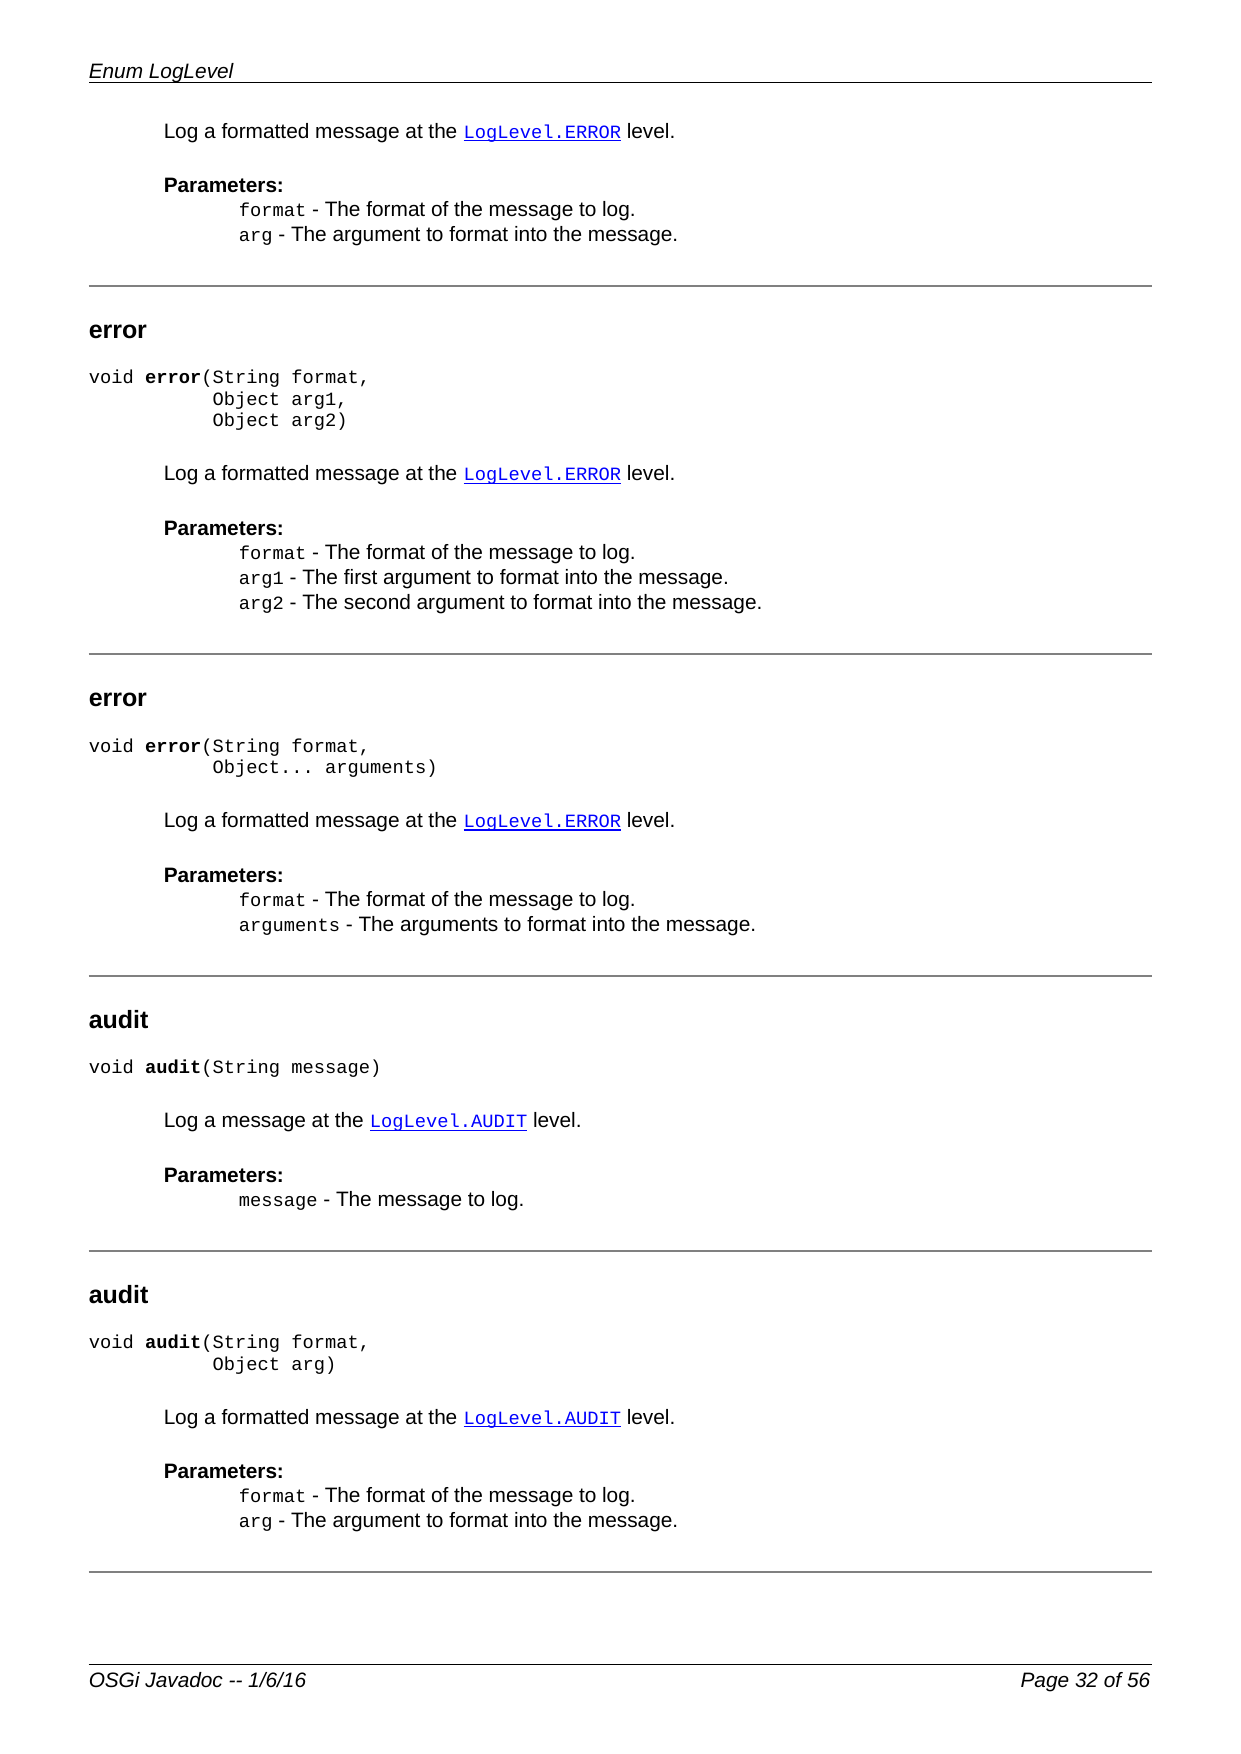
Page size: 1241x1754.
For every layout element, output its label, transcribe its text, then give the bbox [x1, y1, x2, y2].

text arg - The argument to format into the message. [238, 222, 1152, 247]
text Log a formatted message at the LogLevel.ERROR level. [163, 118, 1152, 144]
text Log a formatted message at the LogLevel.ERROR level. [163, 808, 1152, 833]
text void error(String format, Object arg1, Object arg2) [88, 368, 1152, 432]
text Parameters: [163, 862, 1152, 886]
text void audit(String message) [88, 1058, 1152, 1079]
text format - The format of the message to log. [238, 1483, 1152, 1508]
text arg - The argument to format into the message. [238, 1508, 1152, 1533]
text message - The message to log. [238, 1187, 1152, 1212]
text void audit(String format, Object arg) [88, 1333, 1152, 1376]
subtitle audit [88, 1280, 1152, 1309]
text Log a formatted message at the LogLevel.AUDIT level. [163, 1405, 1152, 1430]
text Parameters: [163, 516, 1152, 539]
text format - The format of the message to log. [238, 539, 1152, 565]
text arg2 - The second argument to format into the message. [238, 590, 1152, 615]
subtitle error [88, 683, 1152, 712]
text Parameters: [163, 1459, 1152, 1483]
text Parameters: [163, 1163, 1152, 1187]
text format - The format of the message to log. [238, 197, 1152, 222]
subtitle audit [88, 1005, 1152, 1034]
subtitle error [88, 315, 1152, 344]
text arguments - The arguments to format into the message. [238, 912, 1152, 937]
text Log a message at the LogLevel.AUDIT level. [163, 1108, 1152, 1133]
text format - The format of the message to log. [238, 886, 1152, 912]
text arg1 - The first argument to format into the message. [238, 565, 1152, 590]
text Log a formatted message at the LogLevel.ERROR level. [163, 461, 1152, 486]
text Parameters: [163, 173, 1152, 197]
text void error(String format, Object... arguments) [88, 736, 1152, 779]
